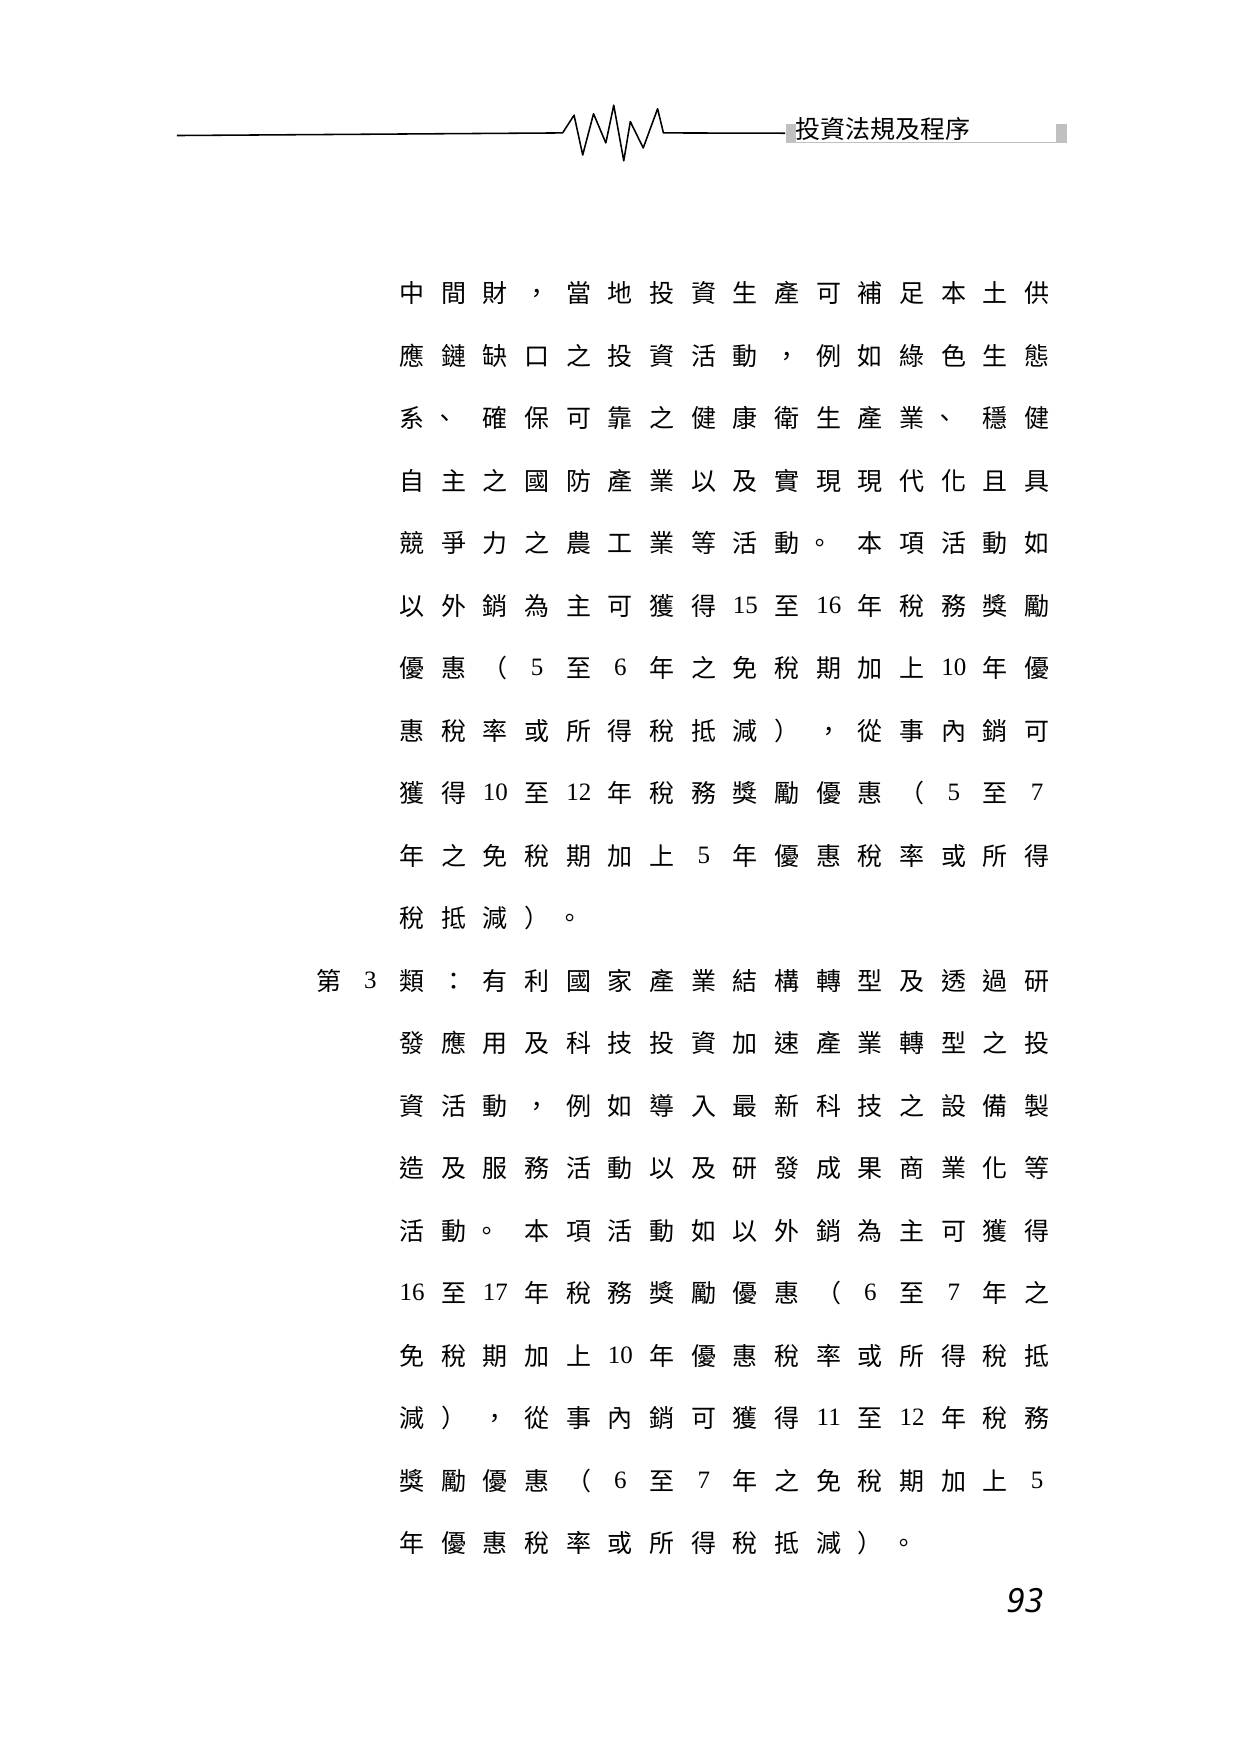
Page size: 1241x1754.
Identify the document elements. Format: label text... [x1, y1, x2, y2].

text 第3類：有利國家產業結構轉型及透過研發應用及科技投資加速產業轉型之投資活動，例如導入最新科技之設備製造及服務活動以及研發成果商業化等活動。本項活動如以外銷為主可獲得16至17年稅務獎勵優惠（6至7年之免稅期加上10年優惠稅率或所得稅抵減），從事內銷可獲得11至12年稅務獎勵優惠（6至7年之免稅期加上5年優惠稅率或所得稅抵減）。 [281, 938, 1058, 1563]
text 中間財，當地投資生產可補足本土供應鏈缺口之投資活動，例如綠色生態系、確保可靠之健康衛生產業、穩健自主之國防產業以及實現現代化且具競爭力之農工業等活動。本項活動如以外銷為主可獲得15至16年稅務獎勵優惠（5至6年之免稅期加上10年優惠稅率或所得稅抵減），從事內銷可獲得10至12年稅務獎勵優惠（5至7年之免稅期加上5年優惠稅率或所得稅抵減）。 [281, 250, 1058, 938]
